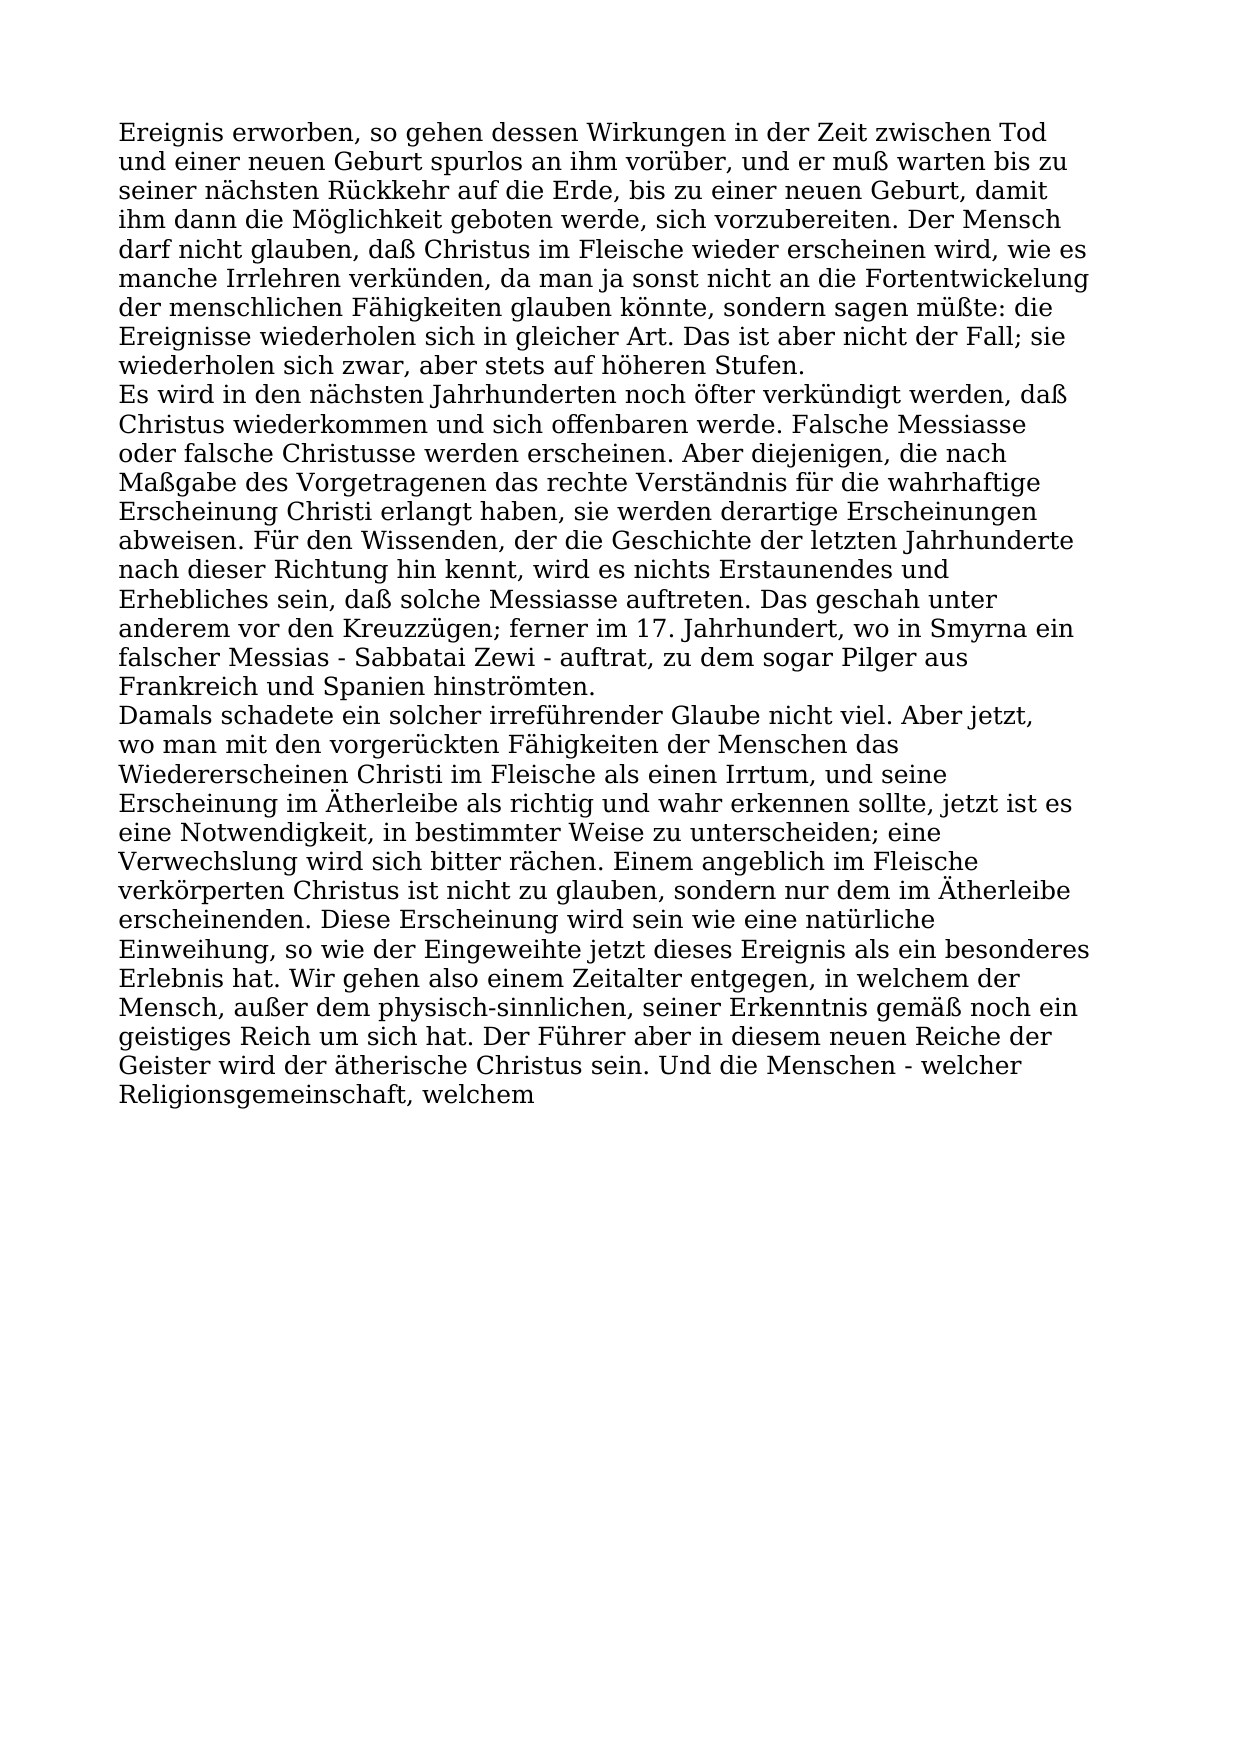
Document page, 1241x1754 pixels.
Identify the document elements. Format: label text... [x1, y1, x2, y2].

text Ereignis erworben, so gehen dessen Wirkungen in der Zeit zwischen Tod [118, 118, 1122, 147]
text Christus wiederkommen und sich offenbaren werde. Falsche Messiasse [118, 410, 1122, 439]
text Erscheinung im Ätherleibe als richtig und wahr erkennen sollte, jetzt ist es [118, 789, 1122, 818]
text Erhebliches sein, daß solche Messiasse auftreten. Das geschah unter [118, 585, 1122, 614]
text abweisen. Für den Wissenden, der die Geschichte der letzten Jahrhunderte [118, 526, 1122, 556]
text wiederholen sich zwar, aber stets auf höheren Stufen. [118, 351, 1122, 381]
text ihm dann die Möglichkeit geboten werde, sich vorzubereiten. Der Mensch [118, 206, 1122, 235]
text Damals schadete ein solcher irreführender Glaube nicht viel. Aber jetzt, [118, 701, 1122, 731]
text Wiedererscheinen Christi im Fleische als einen Irrtum, und seine [118, 760, 1122, 789]
text erscheinenden. Diese Erscheinung wird sein wie eine natürliche [118, 906, 1122, 935]
text Erscheinung Christi erlangt haben, sie werden derartige Erscheinungen [118, 497, 1122, 526]
text Frankreich und Spanien hinströmten. [118, 672, 1122, 701]
text verkörperten Christus ist nicht zu glauben, sondern nur dem im Ätherleibe [118, 876, 1122, 906]
text eine Notwendigkeit, in bestimmter Weise zu unterscheiden; eine [118, 818, 1122, 847]
text wo man mit den vorgerückten Fähigkeiten der Menschen das [118, 731, 1122, 760]
text Einweihung, so wie der Eingeweihte jetzt dieses Ereignis als ein besonderes [118, 935, 1122, 964]
text falscher Messias - Sabbatai Zewi - auftrat, zu dem sogar Pilger aus [118, 643, 1122, 672]
text anderem vor den Kreuzzügen; ferner im 17. Jahrhundert, wo in Smyrna ein [118, 614, 1122, 643]
text Religionsgemeinschaft, welchem [118, 1081, 1122, 1110]
text seiner nächsten Rückkehr auf die Erde, bis zu einer neuen Geburt, damit [118, 176, 1122, 206]
text darf nicht glauben, daß Christus im Fleische wieder erscheinen wird, wie es [118, 235, 1122, 264]
text nach dieser Richtung hin kennt, wird es nichts Erstaunendes und [118, 556, 1122, 585]
text Es wird in den nächsten Jahrhunderten noch öfter verkündigt werden, daß [118, 381, 1122, 410]
text Mensch, außer dem physisch-sinnlichen, seiner Erkenntnis gemäß noch ein [118, 993, 1122, 1022]
text Verwechslung wird sich bitter rächen. Einem angeblich im Fleische [118, 847, 1122, 876]
text oder falsche Christusse werden erscheinen. Aber diejenigen, die nach [118, 439, 1122, 468]
text und einer neuen Geburt spurlos an ihm vorüber, und er muß warten bis zu [118, 147, 1122, 176]
text Maßgabe des Vorgetragenen das rechte Verständnis für die wahrhaftige [118, 468, 1122, 497]
text geistiges Reich um sich hat. Der Führer aber in diesem neuen Reiche der [118, 1022, 1122, 1051]
text Ereignisse wiederholen sich in gleicher Art. Das ist aber nicht der Fall; sie [118, 322, 1122, 351]
text der menschlichen Fähigkeiten glauben könnte, sondern sagen müßte: die [118, 293, 1122, 322]
text manche Irrlehren verkünden, da man ja sonst nicht an die Fortentwickelung [118, 264, 1122, 293]
text Geister wird der ätherische Christus sein. Und die Menschen - welcher [118, 1051, 1122, 1081]
text Erlebnis hat. Wir gehen also einem Zeitalter entgegen, in welchem der [118, 964, 1122, 993]
